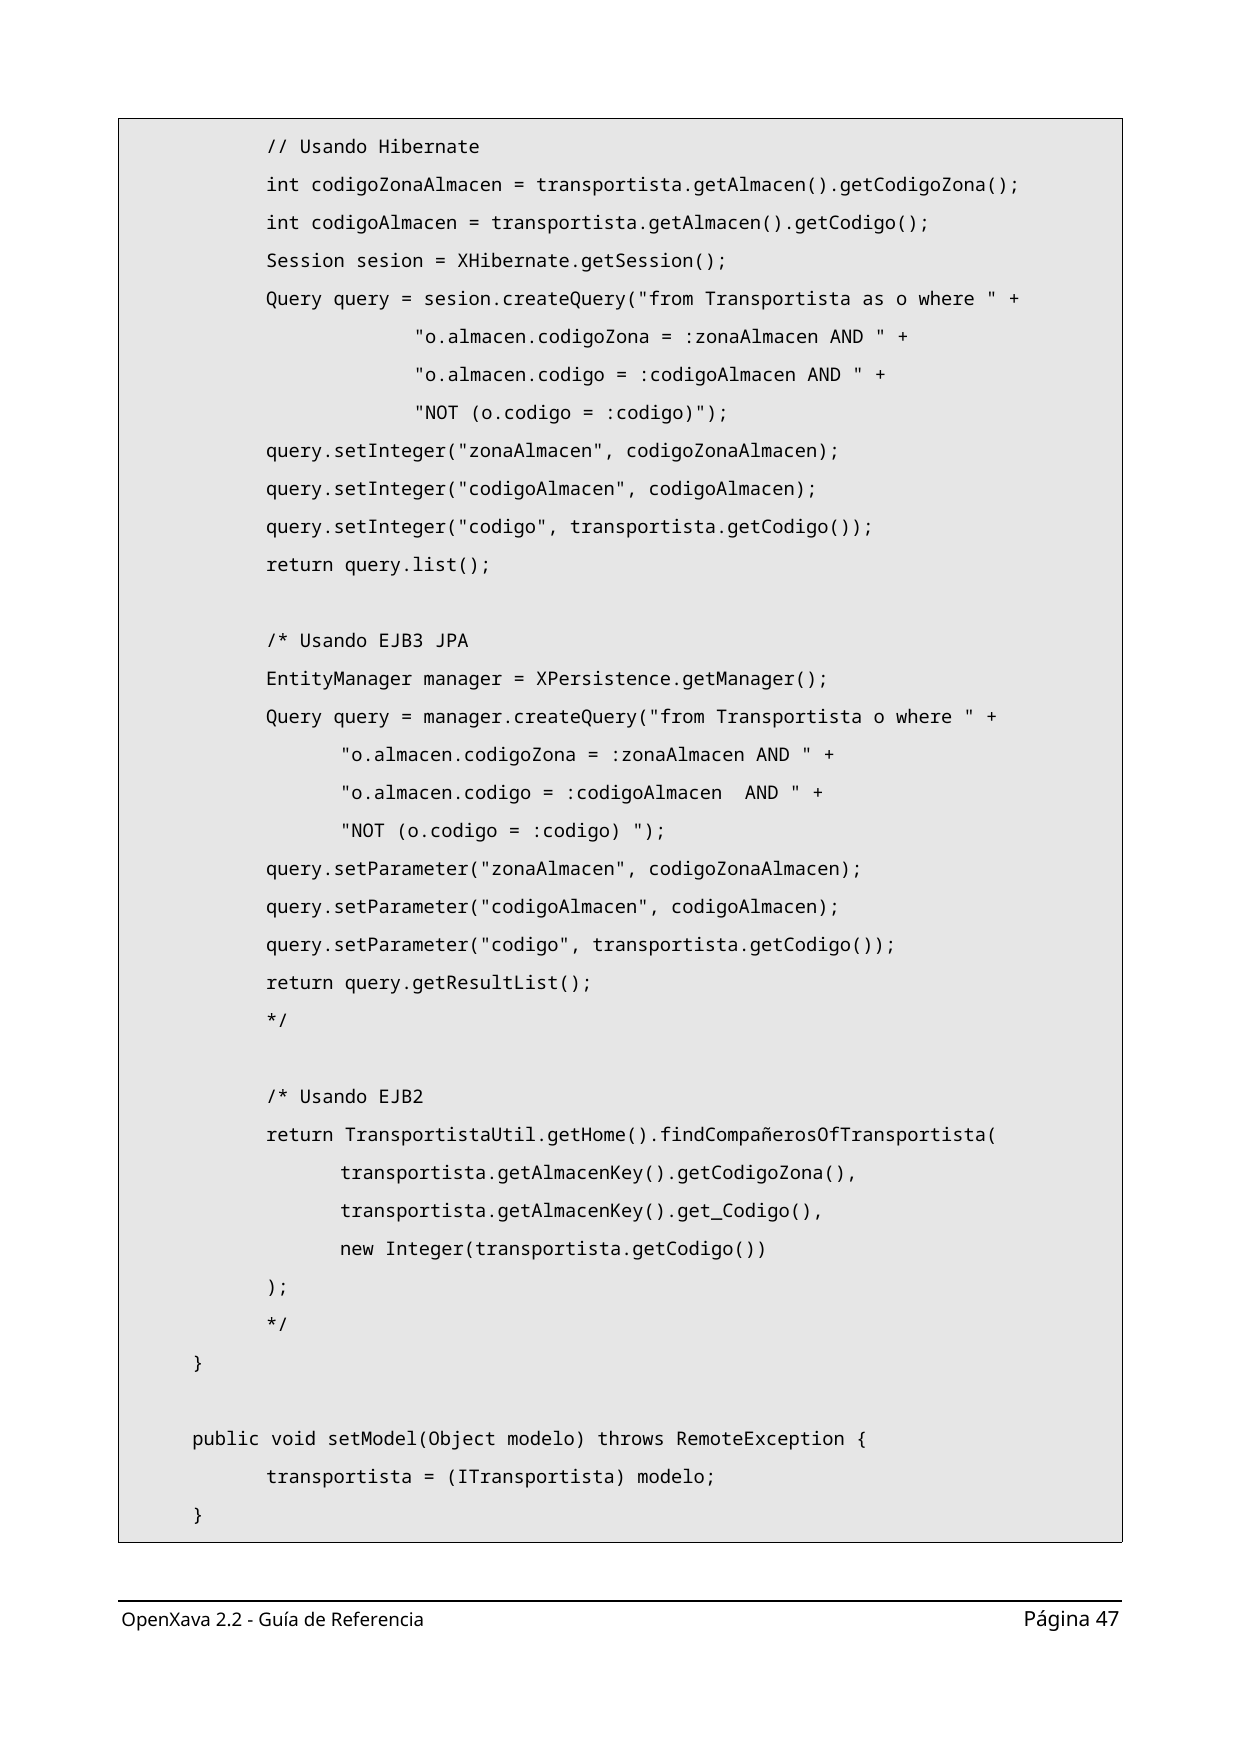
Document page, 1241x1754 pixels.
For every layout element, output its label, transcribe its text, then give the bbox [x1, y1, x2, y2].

text query.setParameter("zonaAlmacen", codigoZonaAlmacen); [119, 841, 1122, 878]
text return query.list(); [119, 536, 1122, 574]
text } [119, 1487, 1122, 1542]
text public void setModel(Object modelo) throws RemoteException { [119, 1411, 1122, 1449]
text transportista = (ITransportista) modelo; [119, 1449, 1122, 1487]
text int codigoZonaAlmacen = transportista.getAlmacen().getCodigoZona(); [119, 156, 1122, 194]
text query.setInteger("zonaAlmacen", codigoZonaAlmacen); [119, 422, 1122, 460]
text "o.almacen.codigo = :codigoAlmacen AND " + [119, 764, 1122, 802]
text query.setInteger("codigoAlmacen", codigoAlmacen); [119, 460, 1122, 498]
text return TransportistaUtil.getHome().findCompañerosOfTransportista( [119, 1107, 1122, 1145]
text Query query = manager.createQuery("from Transportista o where " + [119, 688, 1122, 726]
text "o.almacen.codigoZona = :zonaAlmacen AND " + [119, 308, 1122, 346]
text Query query = sesion.createQuery("from Transportista as o where " + [119, 270, 1122, 308]
text /* Usando EJB2 [119, 1069, 1122, 1107]
text } [119, 1335, 1122, 1373]
text query.setParameter("codigoAlmacen", codigoAlmacen); [119, 878, 1122, 917]
text /* Usando EJB3 JPA [119, 612, 1122, 650]
text int codigoAlmacen = transportista.getAlmacen().getCodigo(); [119, 194, 1122, 232]
text query.setInteger("codigo", transportista.getCodigo()); [119, 498, 1122, 536]
text */ [119, 1297, 1122, 1335]
text */ [119, 993, 1122, 1031]
text "NOT (o.codigo = :codigo) "); [119, 802, 1122, 841]
text query.setParameter("codigo", transportista.getCodigo()); [119, 917, 1122, 954]
text transportista.getAlmacenKey().get_Codigo(), [119, 1183, 1122, 1221]
text Session sesion = XHibernate.getSession(); [119, 232, 1122, 270]
text EntityManager manager = XPersistence.getManager(); [119, 650, 1122, 688]
text new Integer(transportista.getCodigo()) [119, 1221, 1122, 1259]
text transportista.getAlmacenKey().getCodigoZona(), [119, 1145, 1122, 1183]
text ); [119, 1259, 1122, 1297]
text return query.getResultList(); [119, 954, 1122, 993]
text "NOT (o.codigo = :codigo)"); [119, 384, 1122, 422]
text // Usando Hibernate [119, 119, 1122, 156]
text "o.almacen.codigoZona = :zonaAlmacen AND " + [119, 726, 1122, 764]
text "o.almacen.codigo = :codigoAlmacen AND " + [119, 346, 1122, 384]
